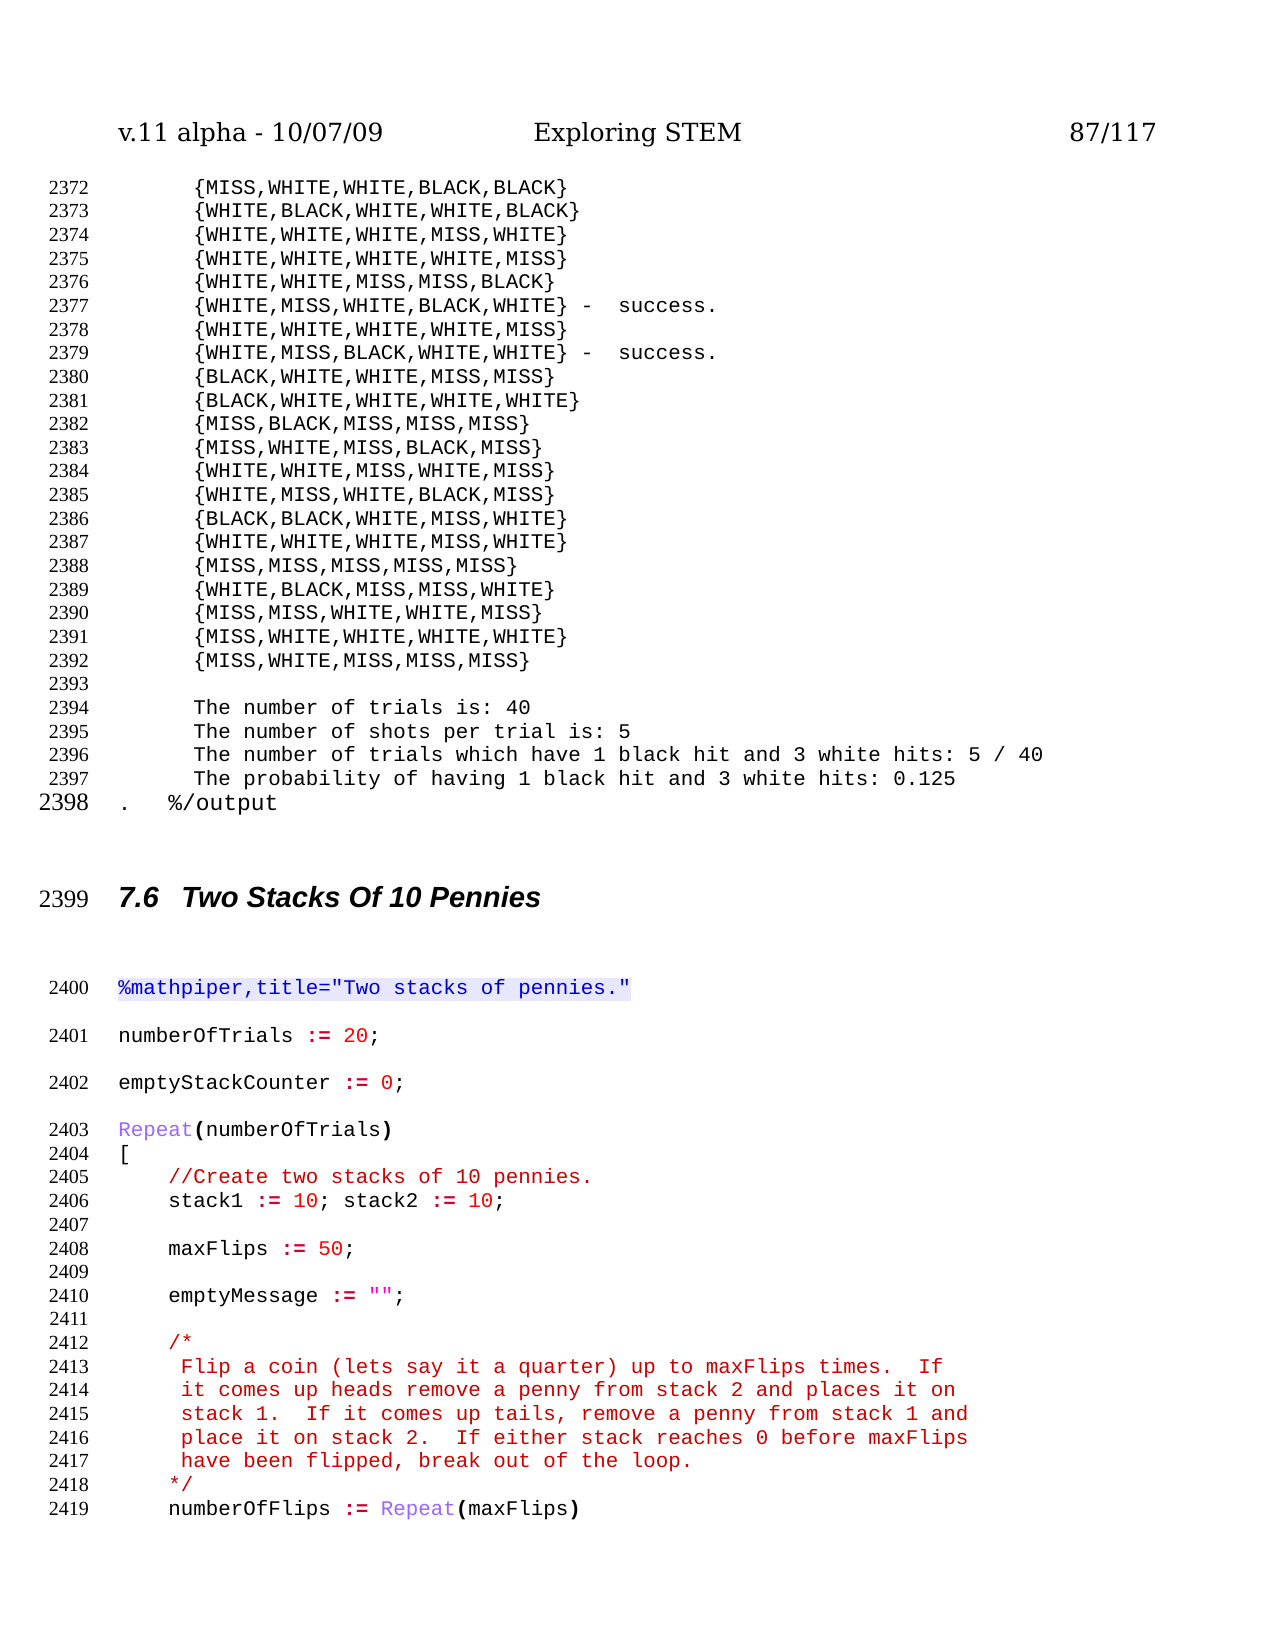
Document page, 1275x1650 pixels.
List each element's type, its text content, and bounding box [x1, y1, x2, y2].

text {WHITE,WHITE,MISS,MISS,BLACK} [118, 271, 1157, 295]
text The probability of having 1 black hit and 3 white hits: 0.125 [118, 768, 1157, 792]
text have been flipped, break out of the loop. [118, 1450, 1157, 1474]
text Repeat(numberOfTrials) [118, 1119, 1157, 1143]
text The number of trials which have 1 black hit and 3 white hits: 5 / 40 [118, 744, 1157, 768]
text [ [118, 1143, 1157, 1167]
text {WHITE,WHITE,WHITE,MISS,WHITE} [118, 224, 1157, 248]
text {WHITE,WHITE,WHITE,MISS,WHITE} [118, 531, 1157, 555]
text {BLACK,BLACK,WHITE,MISS,WHITE} [118, 508, 1157, 531]
text {MISS,WHITE,WHITE,WHITE,WHITE} [118, 626, 1157, 650]
text numberOfFlips := Repeat(maxFlips) [118, 1498, 1157, 1521]
text {WHITE,WHITE,WHITE,WHITE,MISS} [118, 319, 1157, 342]
text {BLACK,WHITE,WHITE,MISS,MISS} [118, 366, 1157, 389]
text /* [118, 1332, 1157, 1356]
text numberOfTrials := 20; [118, 1025, 1157, 1048]
text The number of trials is: 40 [118, 697, 1157, 721]
text it comes up heads remove a penny from stack 2 and places it on [118, 1379, 1157, 1403]
text {BLACK,WHITE,WHITE,WHITE,WHITE} [118, 389, 1157, 413]
text {WHITE,WHITE,WHITE,WHITE,MISS} [118, 248, 1157, 271]
text maxFlips := 50; [118, 1237, 1157, 1261]
text place it on stack 2. If either stack reaches 0 before maxFlips [118, 1427, 1157, 1450]
text {WHITE,BLACK,MISS,MISS,WHITE} [118, 579, 1157, 602]
text */ [118, 1474, 1157, 1498]
text {MISS,BLACK,MISS,MISS,MISS} [118, 413, 1157, 437]
text {MISS,MISS,WHITE,WHITE,MISS} [118, 602, 1157, 626]
subtitle Two Stacks Of 10 Pennies [118, 880, 1157, 913]
text emptyMessage := ""; [118, 1285, 1157, 1308]
text {WHITE,MISS,BLACK,WHITE,WHITE} - success. [118, 342, 1157, 366]
text {WHITE,WHITE,MISS,WHITE,MISS} [118, 461, 1157, 484]
text //Create two stacks of 10 pennies. [118, 1167, 1157, 1190]
text Flip a coin (lets say it a quarter) up to maxFlips times. If [118, 1356, 1157, 1379]
text stack 1. If it comes up tails, remove a penny from stack 1 and [118, 1403, 1157, 1427]
text {WHITE,MISS,WHITE,BLACK,WHITE} - success. [118, 295, 1157, 319]
text {MISS,WHITE,WHITE,BLACK,BLACK} [118, 177, 1157, 200]
text The number of shots per trial is: 5 [118, 721, 1157, 744]
text emptyStackCounter := 0; [118, 1072, 1157, 1096]
text . %/output [118, 792, 1157, 817]
text {MISS,MISS,MISS,MISS,MISS} [118, 555, 1157, 579]
text %mathpiper,title="Two stacks of pennies." [118, 977, 1157, 1001]
text {MISS,WHITE,MISS,MISS,MISS} [118, 650, 1157, 673]
text stack1 := 10; stack2 := 10; [118, 1190, 1157, 1214]
text {MISS,WHITE,MISS,BLACK,MISS} [118, 437, 1157, 461]
text {WHITE,BLACK,WHITE,WHITE,BLACK} [118, 200, 1157, 224]
text {WHITE,MISS,WHITE,BLACK,MISS} [118, 484, 1157, 508]
